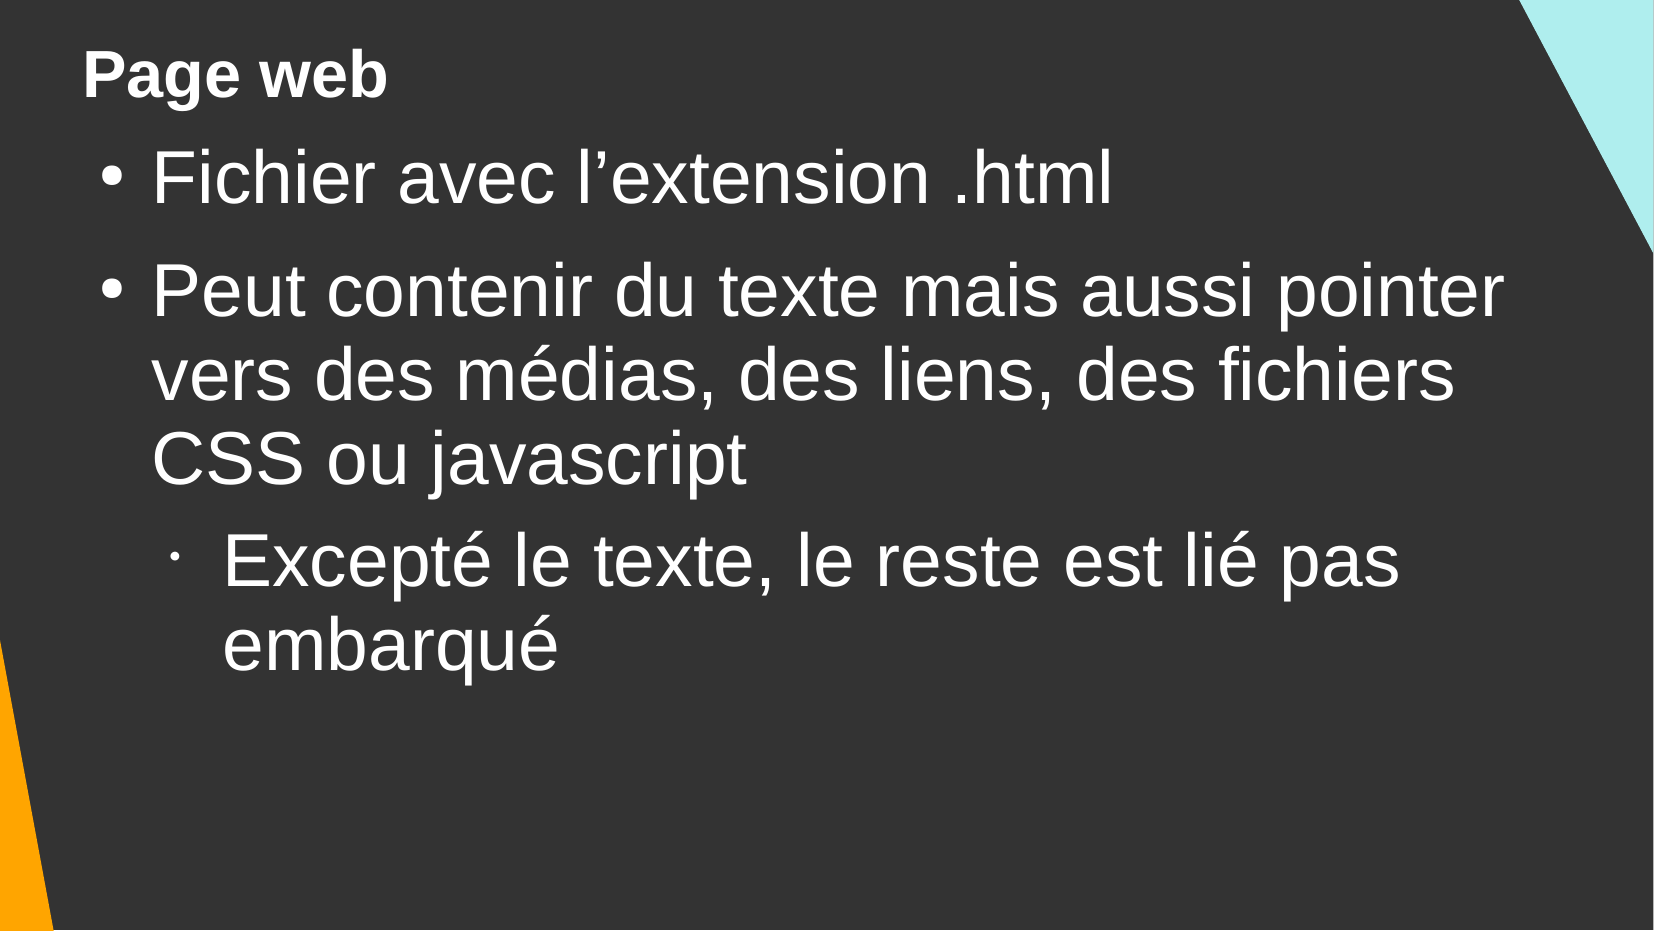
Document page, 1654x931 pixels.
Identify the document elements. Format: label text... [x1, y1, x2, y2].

list Fichier avec l’extension .html Peut contenir du texte mais aussi pointer vers des médias, des liens, des fichiers CSS ou javascript Excepté le texte, le reste est lié pas embarqué [80, 135, 1569, 733]
text_box [1519, 0, 1654, 255]
text_box [0, 640, 54, 931]
title Page web [82, 36, 1571, 114]
